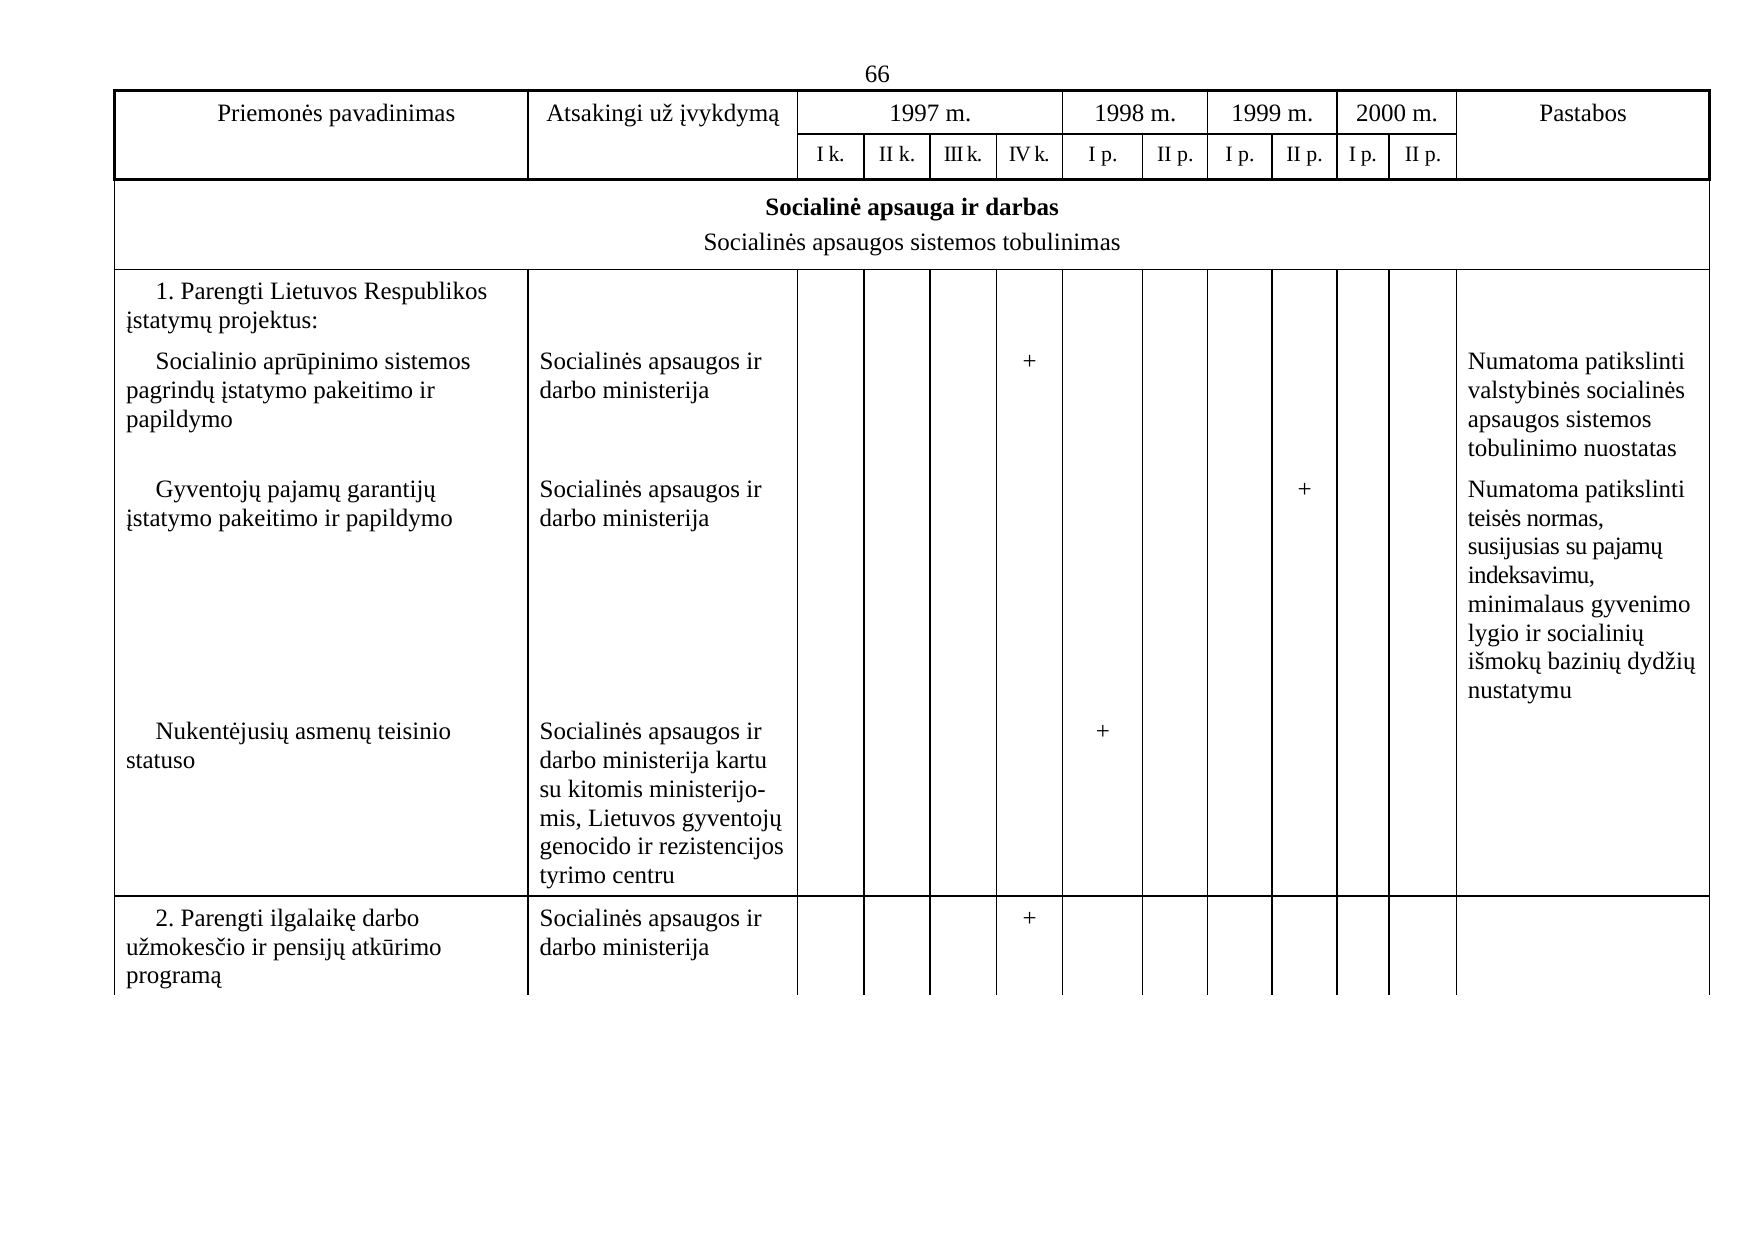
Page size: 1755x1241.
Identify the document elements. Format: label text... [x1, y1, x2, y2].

table_cell [1273, 340, 1336, 468]
table_cell [1338, 897, 1388, 995]
table_cell + [1063, 710, 1142, 895]
table_cell II p. [1273, 135, 1336, 178]
table_cell [1143, 710, 1207, 895]
table_cell [1208, 897, 1271, 995]
table_cell [1390, 710, 1456, 895]
table_cell Socialinio aprūpinimo sistemos pagrindų įstatymo pakeitimo ir papildymo [115, 340, 527, 468]
table_cell [865, 710, 929, 895]
table_cell [931, 897, 996, 995]
table_cell [1273, 710, 1336, 895]
table_cell [1143, 340, 1207, 468]
table_cell [865, 270, 929, 340]
table_cell [1273, 270, 1336, 340]
table_cell I p. [1338, 135, 1388, 178]
table_cell + [1273, 468, 1336, 710]
table_cell 2. Parengti ilgalaikę darbo užmokesčio ir pensijų atkūrimo programą [115, 897, 527, 995]
table_cell [1338, 468, 1388, 710]
table_header 2000 m. [1338, 92, 1456, 133]
table_cell II k. [865, 135, 929, 178]
table_cell III k. [931, 135, 996, 178]
table_cell [931, 270, 996, 340]
table_header Pastabos [1457, 92, 1708, 133]
table_cell Socialinės apsaugos ir darbo ministerija [529, 468, 797, 710]
table_cell [931, 468, 996, 710]
table_cell [1143, 270, 1207, 340]
table_cell [1390, 270, 1456, 340]
table_cell [1457, 710, 1709, 895]
table_cell [1457, 897, 1709, 995]
table_cell I k. [798, 135, 863, 178]
table_cell [997, 270, 1062, 340]
table_cell [1063, 270, 1142, 340]
table_cell [1338, 340, 1388, 468]
table_cell [1273, 897, 1336, 995]
table_cell [997, 710, 1062, 895]
table_cell [1208, 270, 1271, 340]
table_header 1999 m. [1208, 92, 1336, 133]
table_cell [1390, 468, 1456, 710]
table_cell [116, 133, 527, 178]
table_cell [529, 133, 797, 178]
table_cell I p. [1063, 135, 1142, 178]
table_cell [1143, 468, 1207, 710]
table_cell [865, 897, 929, 995]
table_cell II p. [1143, 135, 1207, 178]
table_cell [529, 270, 797, 340]
table_cell 1. Parengti Lietuvos Respublikos įstatymų projektus: [115, 270, 527, 340]
table_cell [1390, 897, 1456, 995]
table_cell Socialinė apsauga ir darbas Socialinės apsaugos sistemos tobulinimas [115, 181, 1709, 268]
table_cell [1457, 270, 1709, 340]
table_cell [1063, 340, 1142, 468]
table_cell II p. [1390, 135, 1456, 178]
table_cell [798, 897, 863, 995]
table_cell [798, 340, 863, 468]
table_cell [1457, 133, 1708, 178]
table_cell Numatoma patikslinti valstybinės socialinės apsaugos sistemos tobulinimo nuostatas [1457, 340, 1709, 468]
table_cell [931, 710, 996, 895]
table_cell [798, 270, 863, 340]
table_cell [997, 468, 1062, 710]
table_cell [1338, 710, 1388, 895]
table_cell Nukentėjusių asmenų teisinio statuso [115, 710, 527, 895]
table_header Priemonės pavadinimas [116, 92, 527, 133]
table_cell IV k. [997, 135, 1062, 178]
table_cell [1390, 340, 1456, 468]
table_header 1998 m. [1063, 92, 1207, 133]
table_cell [798, 468, 863, 710]
table_cell Socialinės apsaugos ir darbo ministerija [529, 897, 797, 995]
table_cell [1208, 468, 1271, 710]
table_cell [1208, 710, 1271, 895]
table_cell + [997, 340, 1062, 468]
table_cell [798, 710, 863, 895]
table_cell [1063, 468, 1142, 710]
table_cell Numatoma patikslinti teisės normas, susijusias su pajamų indeksavimu, minimalaus gyvenimo lygio ir socialinių išmokų bazinių dydžių nustatymu [1457, 468, 1709, 710]
table_header Atsakingi už įvykdymą [529, 92, 797, 133]
table_cell [865, 340, 929, 468]
table_header 1997 m. [798, 92, 1062, 133]
table_cell [931, 340, 996, 468]
table_cell Gyventojų pajamų garantijų įstatymo pakeitimo ir papildymo [115, 468, 527, 710]
table_cell + [997, 897, 1062, 995]
table_cell Socialinės apsaugos ir darbo ministerija kartu su kitomis ministerijo-mis, Lietuvos gyventojų genocido ir rezistencijos tyrimo centru [529, 710, 797, 895]
table_cell Socialinės apsaugos ir darbo ministerija [529, 340, 797, 468]
table_cell [1063, 897, 1142, 995]
table_cell I p. [1208, 135, 1271, 178]
table_cell [865, 468, 929, 710]
table_cell [1208, 340, 1271, 468]
table_cell [1143, 897, 1207, 995]
table_cell [1338, 270, 1388, 340]
